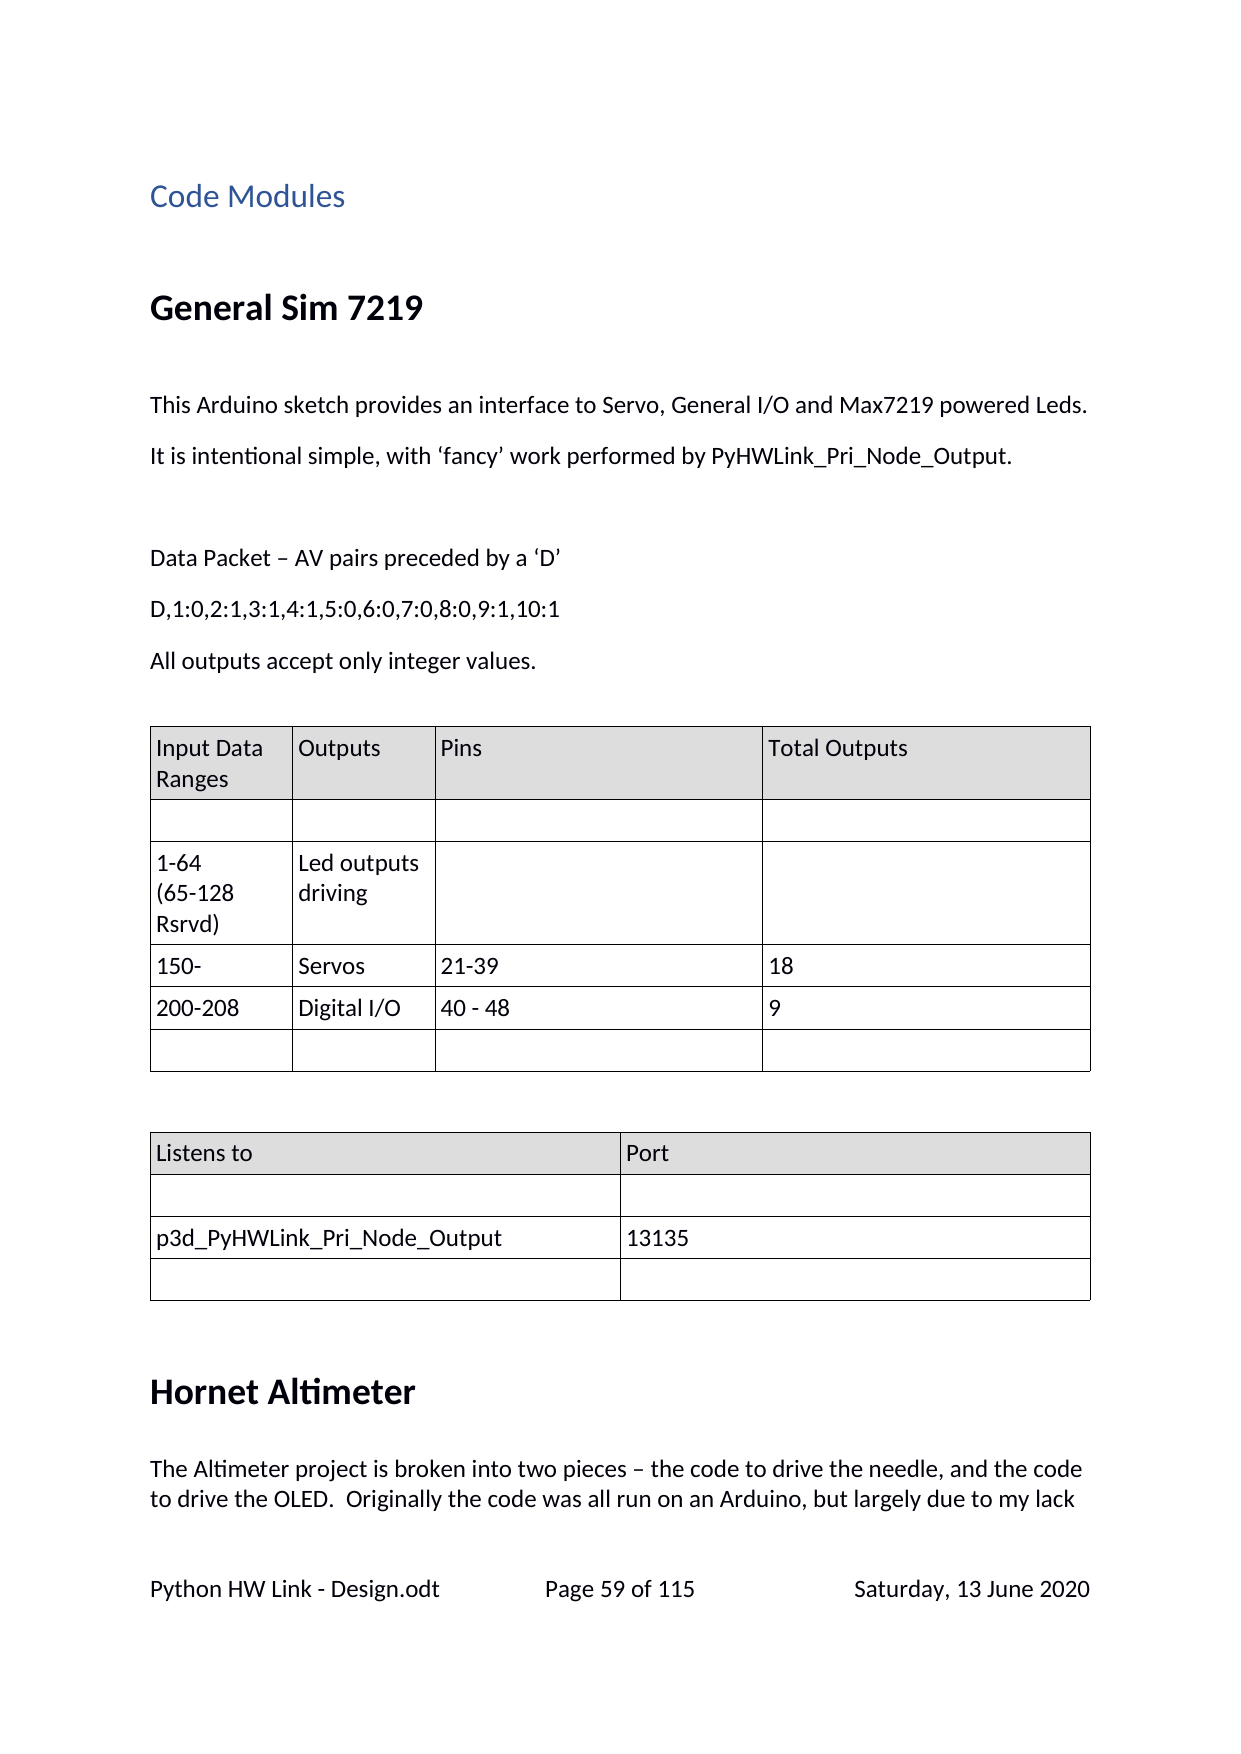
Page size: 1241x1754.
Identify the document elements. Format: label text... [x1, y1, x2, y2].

text It is intentional simple, with ‘fancy’ work performed by PyHWLink_Pri_Node_Output. [150, 440, 1090, 471]
table_cell [621, 1259, 1090, 1300]
table_cell [763, 842, 1090, 944]
subtitle General Sim 7219 [150, 284, 1090, 329]
table_cell [763, 800, 1090, 841]
table_cell Servos [293, 945, 435, 986]
table_cell Led outputs driving [293, 842, 435, 944]
subtitle Hornet Altimeter [150, 1368, 1090, 1414]
table_cell [151, 1030, 292, 1071]
text Data Packet – AV pairs preceded by a ‘D’ [150, 542, 1090, 573]
table_cell 13135 [621, 1217, 1090, 1258]
table_header Input Data Ranges [151, 727, 292, 799]
table_header Port [621, 1133, 1090, 1174]
table_cell 150- [151, 945, 292, 986]
text This Arduino sketch provides an interface to Servo, General I/O and Max7219 powered Leds. [150, 389, 1090, 419]
table_header Pins [436, 727, 762, 799]
table_header Listens to [151, 1133, 620, 1174]
table_cell 18 [763, 945, 1090, 986]
table_cell 40 - 48 [436, 987, 762, 1028]
table_cell Digital I/O [293, 987, 435, 1028]
table_header Outputs [293, 727, 435, 799]
table_cell 21-39 [436, 945, 762, 986]
table_cell [151, 1175, 620, 1216]
table_cell [151, 800, 292, 841]
table_cell [293, 800, 435, 841]
table_cell [763, 1030, 1090, 1071]
table_cell 9 [763, 987, 1090, 1028]
table_cell 1-64 (65-128 Rsrvd) [151, 842, 292, 944]
table_header Total Outputs [763, 727, 1090, 799]
table_cell 200-208 [151, 987, 292, 1028]
table_cell [293, 1030, 435, 1071]
table_cell [436, 1030, 762, 1071]
subtitle Code Modules [150, 175, 1090, 216]
text All outputs accept only integer values. [150, 645, 1090, 675]
table_cell [621, 1175, 1090, 1216]
table_cell [151, 1259, 620, 1300]
table_cell [436, 800, 762, 841]
text The Altimeter project is broken into two pieces – the code to drive the needle, and the code to drive the OLED. Originally the code was all run on an Arduino, but largely due to my lack [150, 1453, 1090, 1514]
text D,1:0,2:1,3:1,4:1,5:0,6:0,7:0,8:0,9:1,10:1 [150, 594, 1090, 624]
table_cell p3d_PyHWLink_Pri_Node_Output [151, 1217, 620, 1258]
table_cell [436, 842, 762, 944]
